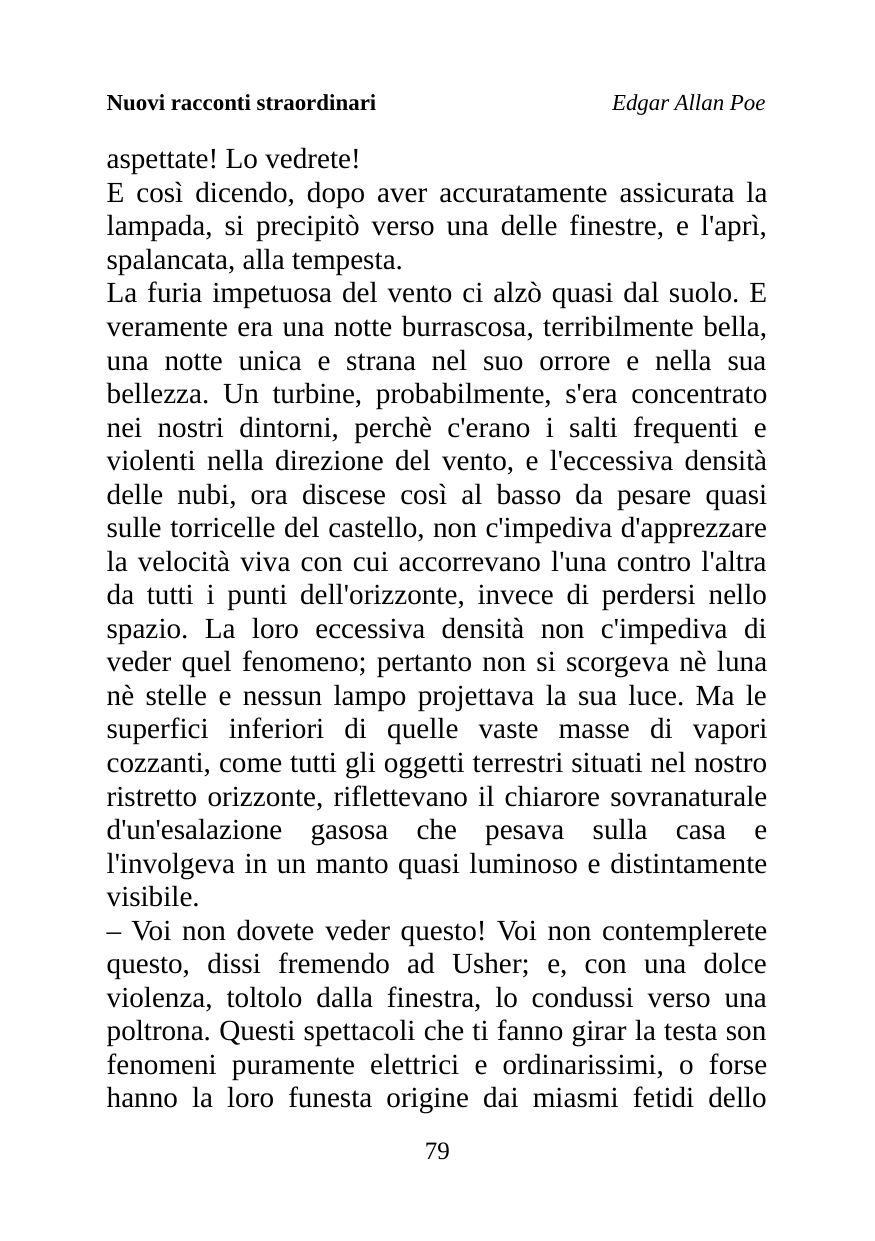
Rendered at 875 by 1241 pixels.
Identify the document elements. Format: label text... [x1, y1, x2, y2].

text E così dicendo, dopo aver accuratamente assicurata la lampada, si precipitò verso una delle finestre, e l'aprì, spalancata, alla tempesta. [106, 175, 768, 276]
text aspettate! Lo vedrete! [106, 141, 768, 175]
text – Voi non dovete veder questo! Voi non contemplerete questo, dissi fremendo ad Usher; e, con una dolce violenza, toltolo dalla finestra, lo condussi verso una poltrona. Questi spettacoli che ti fanno girar la testa son fenomeni puramente elettrici e ordinarissimi, o forse hanno la loro funesta origine dai miasmi fetidi dello [106, 913, 768, 1114]
text La furia impetuosa del vento ci alzò quasi dal suolo. E veramente era una notte burrascosa, terribilmente bella, una notte unica e strana nel suo orrore e nella sua bellezza. Un turbine, probabilmente, s'era concentrato nei nostri dintorni, perchè c'erano i salti frequenti e violenti nella direzione del vento, e l'eccessiva densità delle nubi, ora discese così al basso da pesare quasi sulle torricelle del castello, non c'impediva d'apprezzare la velocità viva con cui accorrevano l'una contro l'altra da tutti i punti dell'orizzonte, invece di perdersi nello spazio. La loro eccessiva densità non c'impediva di veder quel fenomeno; pertanto non si scorgeva nè luna nè stelle e nessun lampo projettava la sua luce. Ma le superfici inferiori di quelle vaste masse di vapori cozzanti, come tutti gli oggetti terrestri situati nel nostro ristretto orizzonte, riflettevano il chiarore sovranaturale d'un'esalazione gasosa che pesava sulla casa e l'involgeva in un manto quasi luminoso e distintamente visibile. [106, 276, 768, 913]
